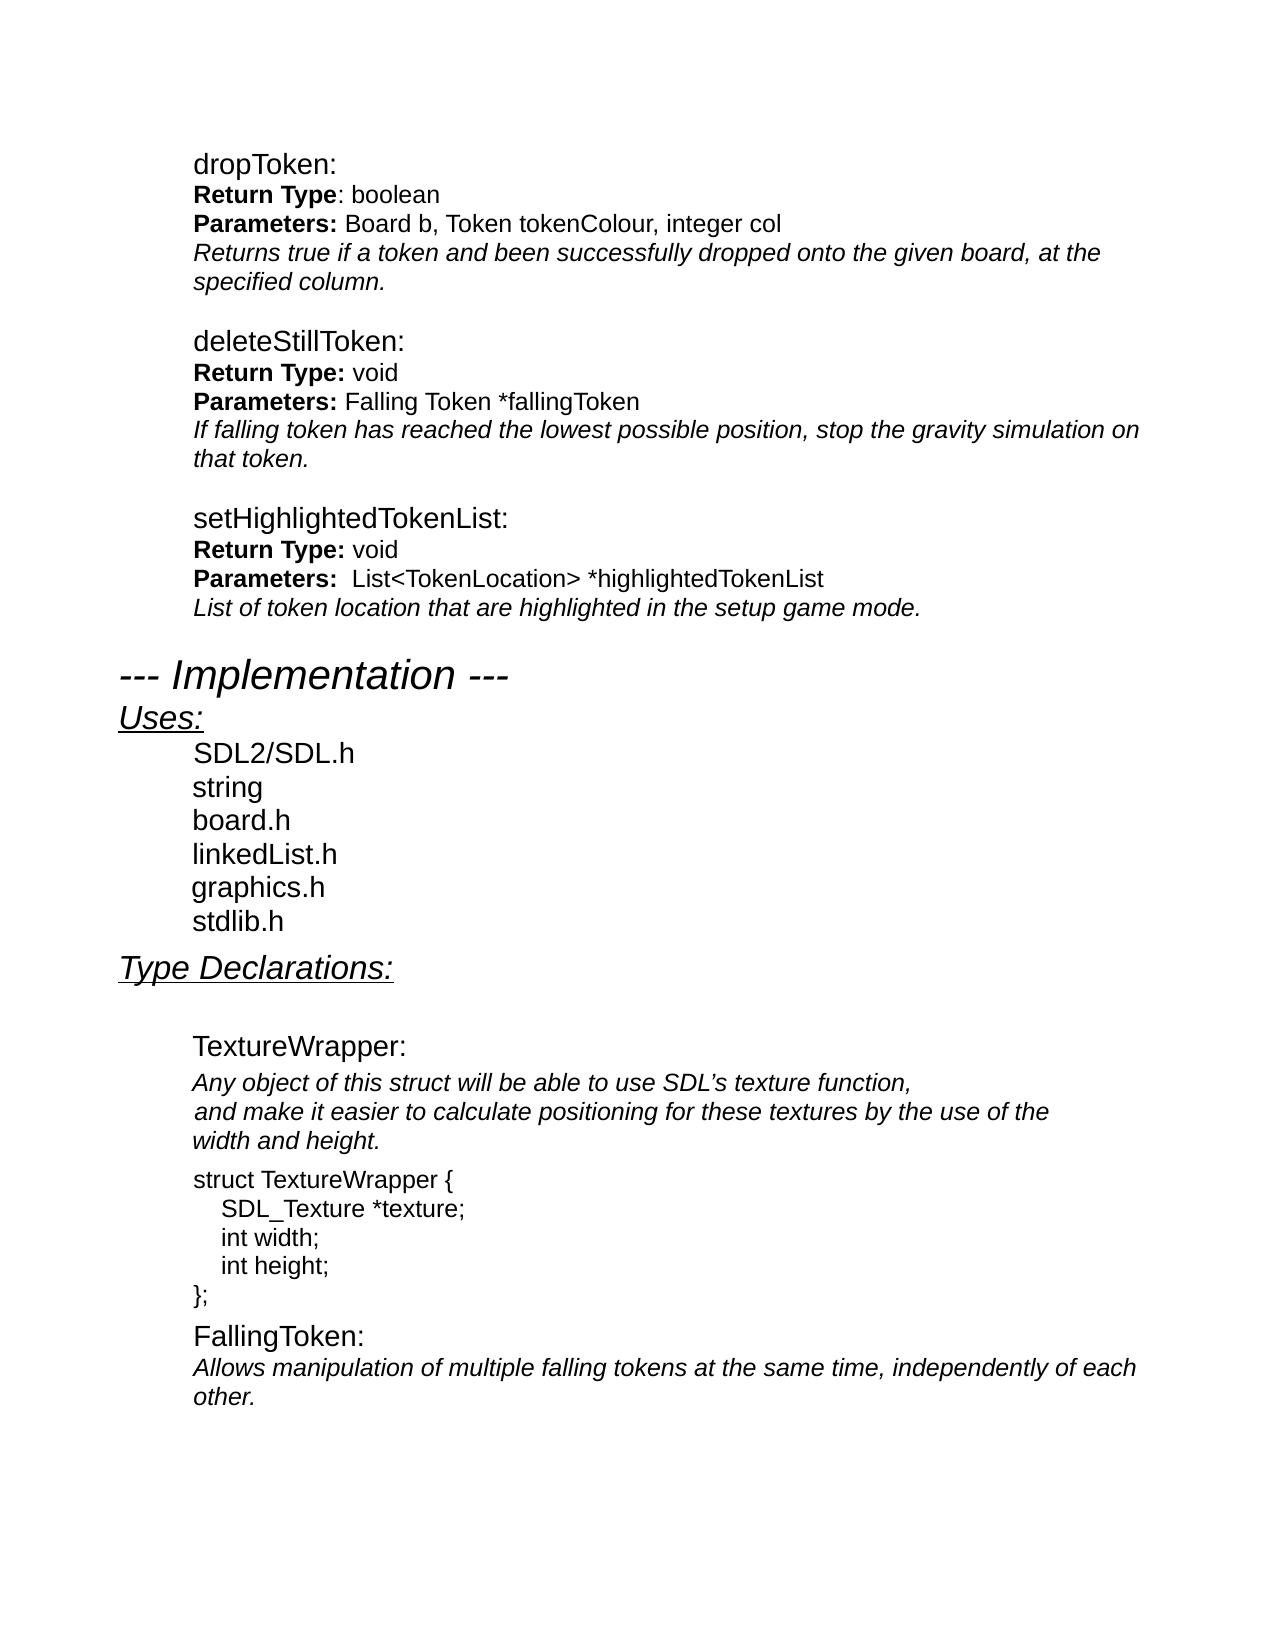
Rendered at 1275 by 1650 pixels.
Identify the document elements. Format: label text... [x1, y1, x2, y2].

text deleteStillToken: Return Type: void Parameters: Falling Token *fallingToken If falling token has reached the lowest possible position, stop the gravity simulation on that token. [193, 324, 1157, 473]
text SDL2/SDL.h string board.h linkedList.h graphics.h stdlib.h [118, 736, 1157, 938]
text dropToken: Return Type: boolean Parameters: Board b, Token tokenColour, integer col Returns true if a token and been successfully dropped onto the given board, at the specified column. [193, 147, 1157, 295]
text struct TextureWrapper { SDL_Texture *texture; int width; int height; }; [193, 1165, 1157, 1309]
text setHighlightedTokenList: Return Type: void Parameters: List<TokenLocation> *highlightedTokenList List of token location that are highlighted in the setup game mode. [193, 501, 1157, 621]
text Type Declarations: TextureWrapper: Any object of this struct will be able to use SDL’s texture function, and make it easier to calculate positioning for these textures by the use of the width and height. [118, 948, 1157, 1154]
text --- Implementation --- [118, 650, 1157, 698]
text FallingToken: Allows manipulation of multiple falling tokens at the same time, independently of each other. [193, 1319, 1157, 1410]
text Uses: [118, 698, 1157, 736]
